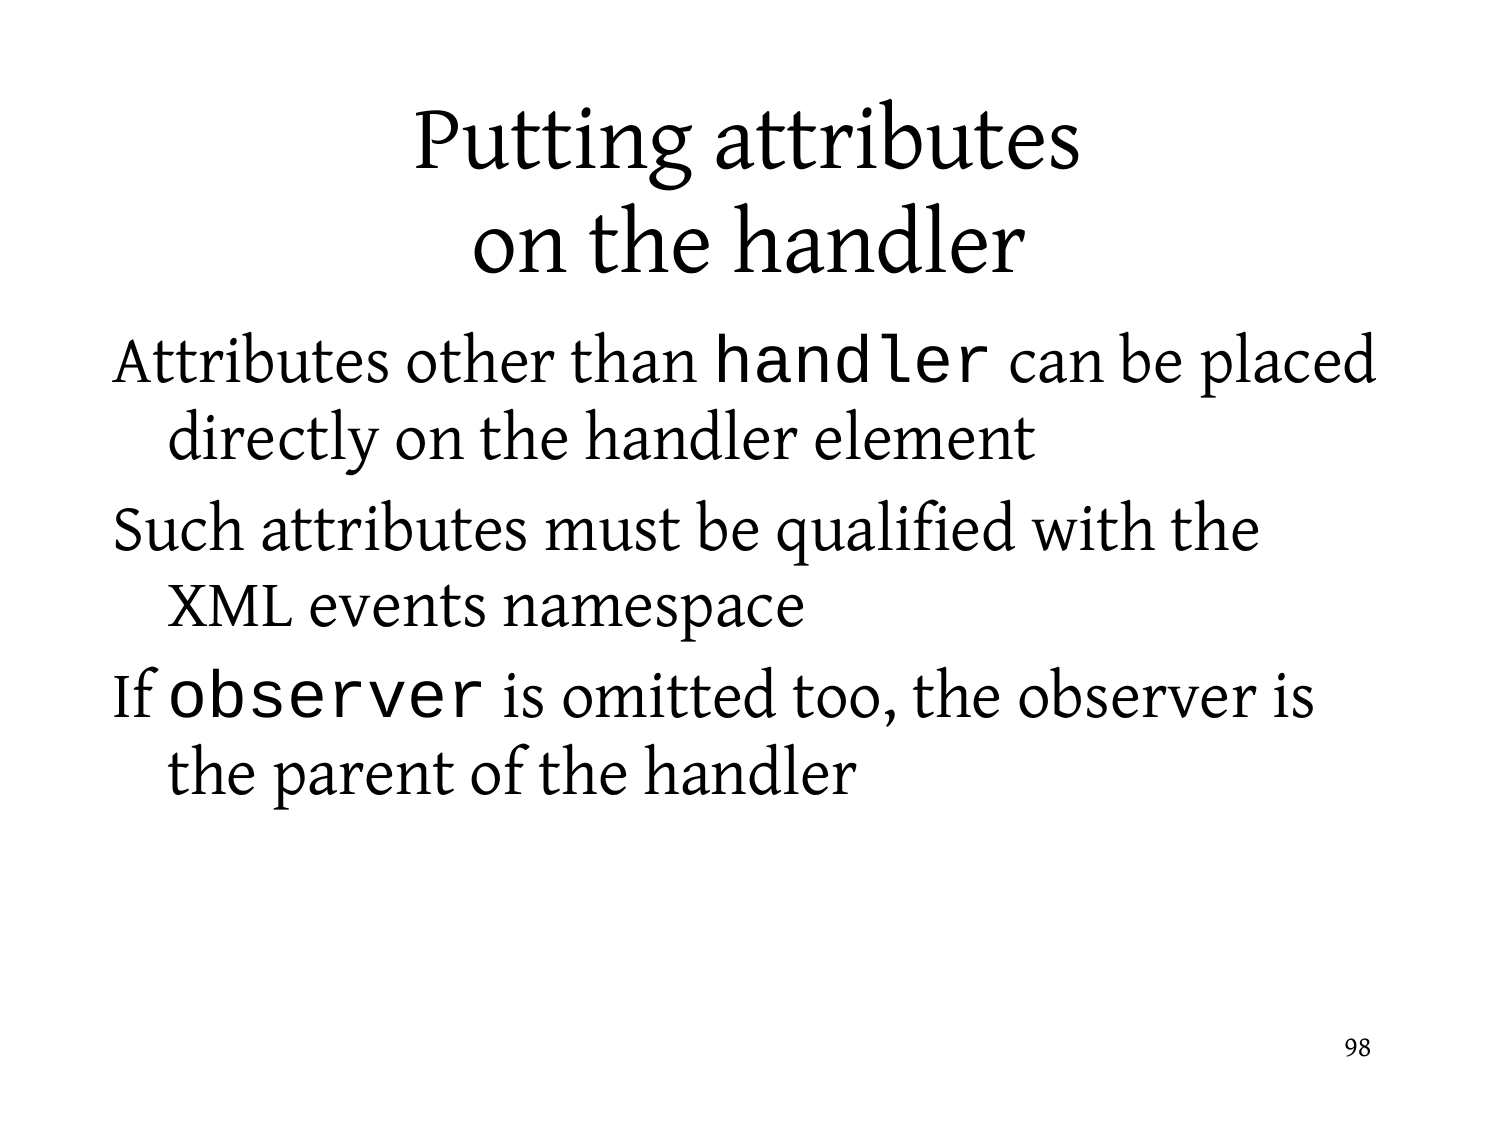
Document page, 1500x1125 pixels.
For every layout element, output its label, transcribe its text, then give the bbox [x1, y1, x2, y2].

title Putting attributes on the handler [112, 63, 1387, 324]
list Attributes other than handler can be placed directly on the handler element Such attributes must be qualified with the XML events namespace If observer is omitted too, the observer is the parent of the handler [112, 324, 1387, 999]
